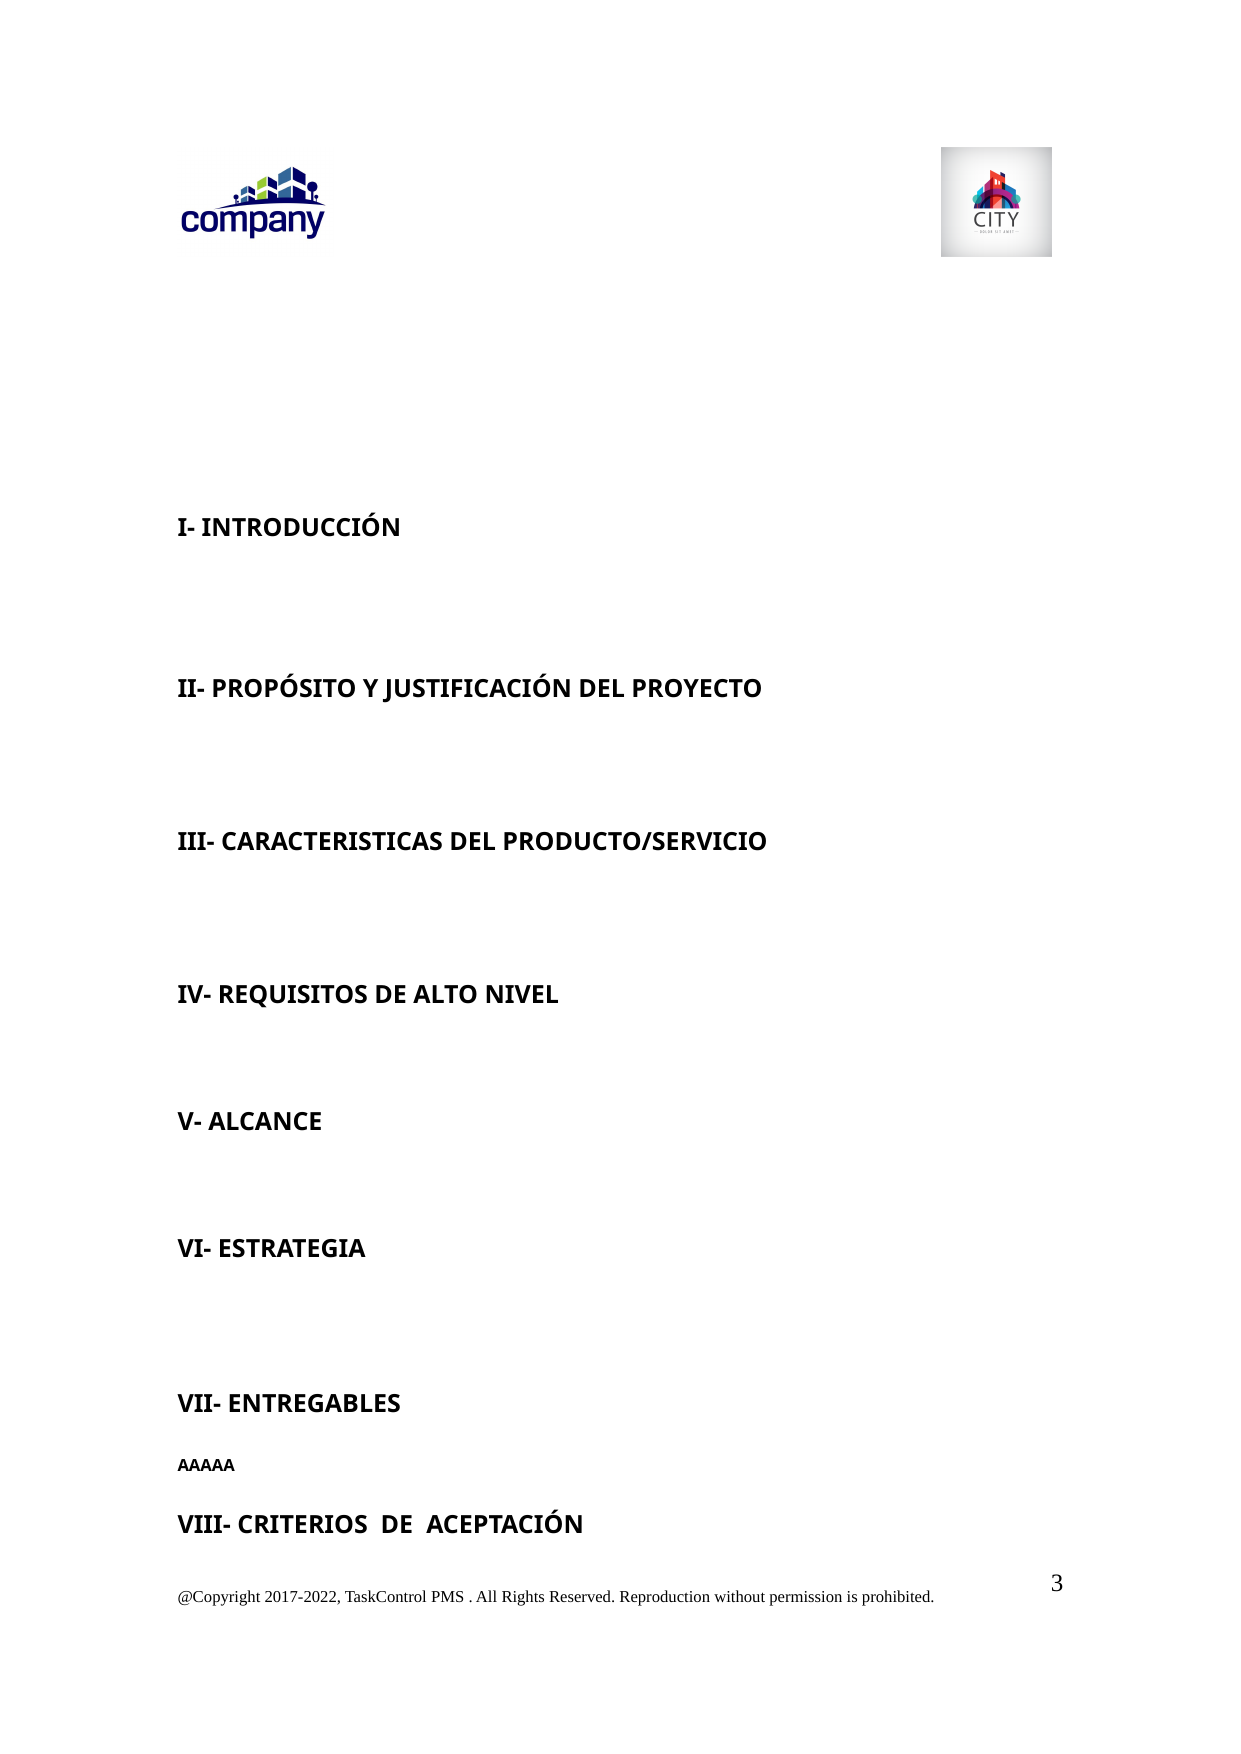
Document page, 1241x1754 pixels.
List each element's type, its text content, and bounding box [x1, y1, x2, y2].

subtitle VIII- CRITERIOS DE ACEPTACIÓN [177, 1507, 1063, 1541]
subtitle VI- ESTRATEGIA [177, 1231, 1063, 1265]
picture [941, 147, 1052, 257]
text aaaaa [177, 1449, 1063, 1477]
subtitle V- ALCANCE [177, 1104, 1063, 1138]
picture [177, 147, 334, 257]
subtitle I- INTRODUCCIÓN [177, 510, 1063, 544]
subtitle II- PROPÓSITO Y JUSTIFICACIÓN DEL PROYECTO [177, 636, 1063, 704]
subtitle IV- REQUISITOS DE ALTO NIVEL [177, 977, 1063, 1011]
text III- CARACTERISTICAS DEL PRODUCTO/SERVICIO [177, 783, 1063, 858]
text VII- ENTREGABLES [177, 1352, 1063, 1420]
